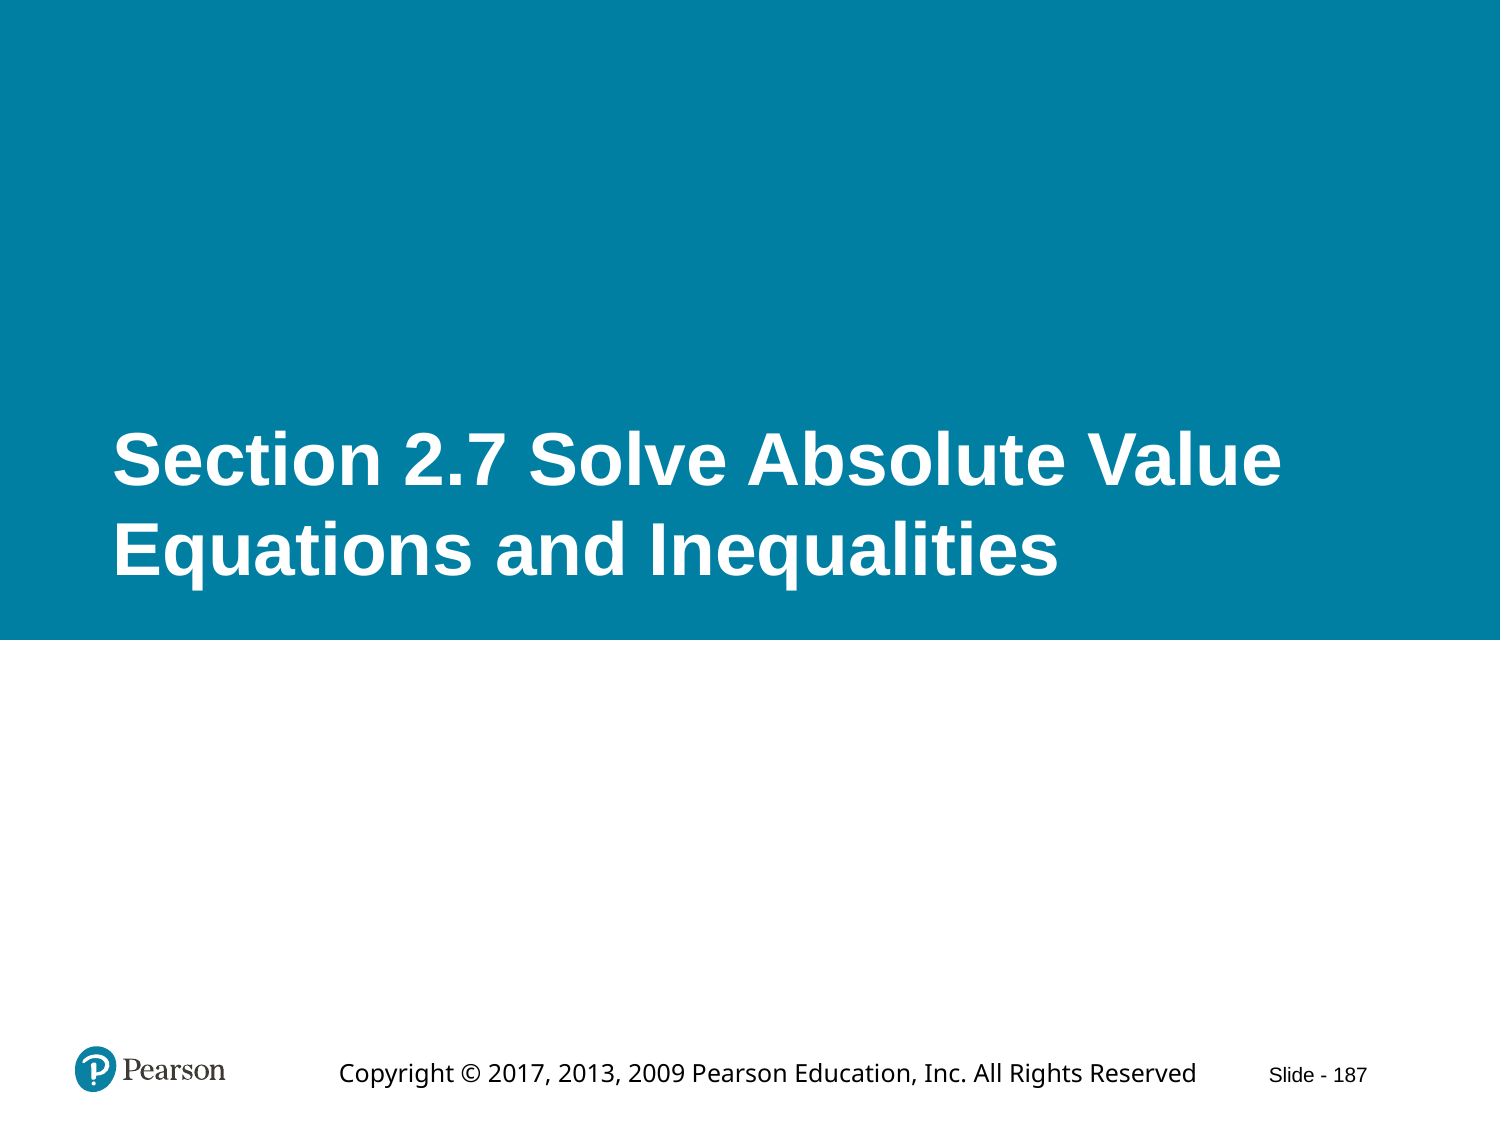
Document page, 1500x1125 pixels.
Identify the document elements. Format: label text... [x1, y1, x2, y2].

title Section 2.7 Solve Absolute Value Equations and Inequalities [112, 125, 1388, 591]
